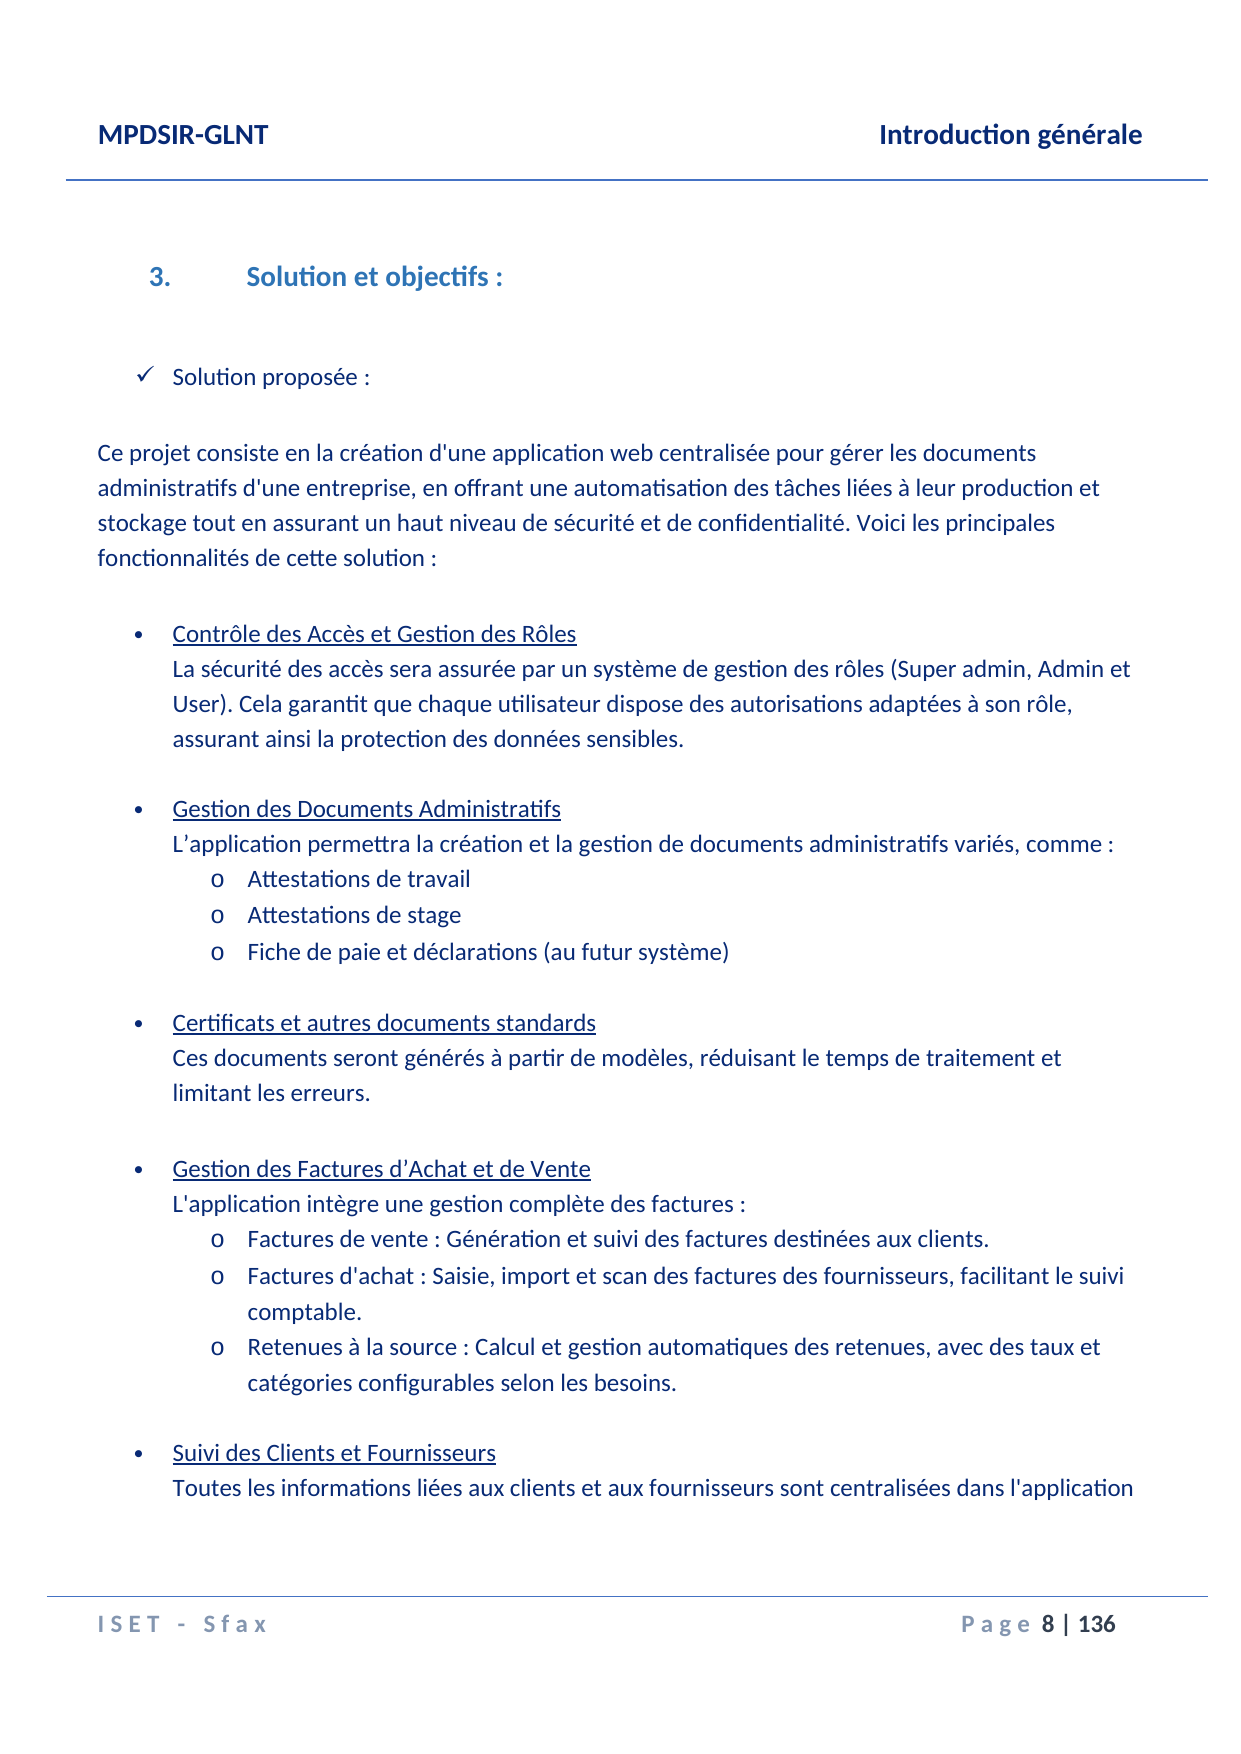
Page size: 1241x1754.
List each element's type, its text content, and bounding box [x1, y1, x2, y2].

list Fiche de paie et déclarations (au futur système) [210, 936, 1143, 968]
list Suivi des Clients et Fournisseurs Toutes les informations liées aux clients et aux fournisseurs sont centralisées dans l'application [135, 1437, 1143, 1503]
list Attestations de travail [210, 863, 1143, 895]
text Ce projet consiste en la création d'une application web centralisée pour gérer les documents administratifs d'une entreprise, en offrant une automatisation des tâches liées à leur production et stockage tout en assurant un haut niveau de sécurité et de confidentialité. Voici les principales fonctionnalités de cette solution : [97, 437, 1143, 573]
list Gestion des Documents Administratifs L’application permettra la création et la gestion de documents administratifs variés, comme : [135, 793, 1143, 858]
list Gestion des Factures d’Achat et de Vente L'application intègre une gestion complète des factures : [135, 1153, 1143, 1219]
list Certificats et autres documents standards Ces documents seront générés à partir de modèles, réduisant le temps de traitement et limitant les erreurs. [135, 1007, 1143, 1108]
list Solution proposée : [135, 361, 1143, 392]
subtitle Solution et objectifs : [171, 258, 1143, 294]
list Retenues à la source : Calcul et gestion automatiques des retenues, avec des taux et catégories configurables selon les besoins. [210, 1331, 1143, 1398]
list Contrôle des Accès et Gestion des Rôles La sécurité des accès sera assurée par un système de gestion des rôles (Super admin, Admin et User). Cela garantit que chaque utilisateur dispose des autorisations adaptées à son rôle, assurant ainsi la protection des données sensibles. [135, 618, 1143, 753]
list Factures de vente : Génération et suivi des factures destinées aux clients. [210, 1223, 1143, 1255]
list Attestations de stage [210, 899, 1143, 931]
list Factures d'achat : Saisie, import et scan des factures des fournisseurs, facilitant le suivi comptable. [210, 1260, 1143, 1327]
